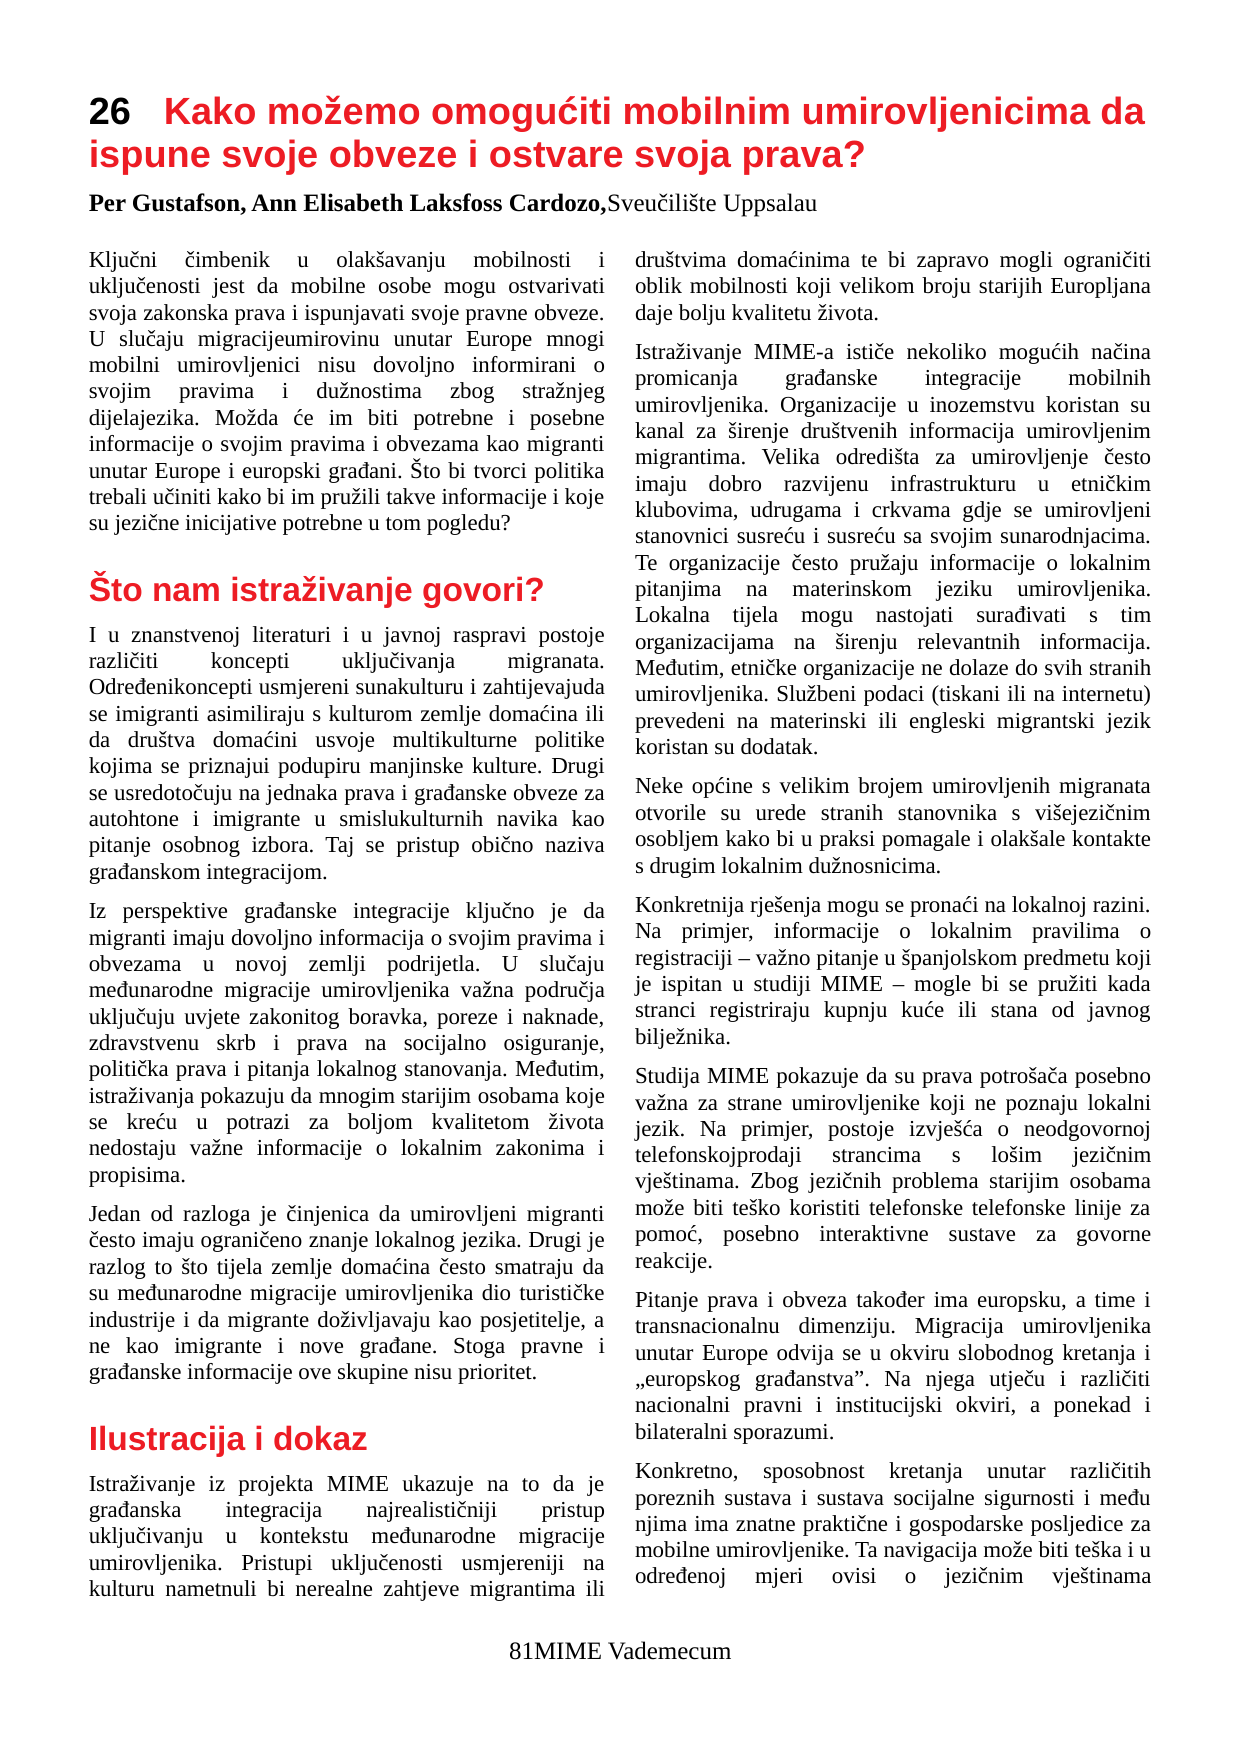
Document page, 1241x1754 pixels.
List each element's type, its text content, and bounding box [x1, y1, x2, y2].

text Konkretnija rješenja mogu se pronaći na lokalnoj razini. Na primjer, informacije o lokalnim pravilima o registraciji – važno pitanje u španjolskom predmetu koji je ispitan u studiji MIME – mogle bi se pružiti kada stranci registriraju kupnju kuće ili stana od javnog bilježnika. [635, 891, 1152, 1049]
text I u znanstvenoj literaturi i u javnoj raspravi postoje različiti koncepti uključivanja migranata. Određenikoncepti usmjereni sunakulturu i zahtijevajuda se imigranti asimiliraju s kulturom zemlje domaćina ili da društva domaćini usvoje multikulturne politike kojima se priznajui podupiru manjinske kulture. Drugi se usredotočuju na jednaka prava i građanske obveze za autohtone i imigrante u smislukulturnih navika kao pitanje osobnog izbora. Taj se pristup obično naziva građanskom integracijom. [88, 621, 605, 884]
text Konkretno, sposobnost kretanja unutar različitih poreznih sustava i sustava socijalne sigurnosti i među njima ima znatne praktične i gospodarske posljedice za mobilne umirovljenike. Ta navigacija može biti teška i u određenoj mjeri ovisi o jezičnim vještinama [635, 1457, 1152, 1589]
text Iz perspektive građanske integracije ključno je da migranti imaju dovoljno informacija o svojim pravima i obvezama u novoj zemlji podrijetla. U slučaju međunarodne migracije umirovljenika važna područja uključuju uvjete zakonitog boravka, poreze i naknade, zdravstvenu skrb i prava na socijalno osiguranje, politička prava i pitanja lokalnog stanovanja. Međutim, istraživanja pokazuju da mnogim starijim osobama koje se kreću u potrazi za boljom kvalitetom života nedostaju važne informacije o lokalnim zakonima i propisima. [88, 897, 605, 1187]
text Studija MIME pokazuje da su prava potrošača posebno važna za strane umirovljenike koji ne poznaju lokalni jezik. Na primjer, postoje izvješća o neodgovornoj telefonskojprodaji strancima s lošim jezičnim vještinama. Zbog jezičnih problema starijim osobama može biti teško koristiti telefonske telefonske linije za pomoć, posebno interaktivne sustave za govorne reakcije. [635, 1062, 1152, 1273]
text Istraživanje MIME-a ističe nekoliko mogućih načina promicanja građanske integracije mobilnih umirovljenika. Organizacije u inozemstvu koristan su kanal za širenje društvenih informacija umirovljenim migrantima. Velika odredišta za umirovljenje često imaju dobro razvijenu infrastrukturu u etničkim klubovima, udrugama i crkvama gdje se umirovljeni stanovnici susreću i susreću sa svojim sunarodnjacima. Te organizacije često pružaju informacije o lokalnim pitanjima na materinskom jeziku umirovljenika. Lokalna tijela mogu nastojati surađivati s tim organizacijama na širenju relevantnih informacija. Međutim, etničke organizacije ne dolaze do svih stranih umirovljenika. Službeni podaci (tiskani ili na internetu) prevedeni na materinski ili engleski migrantski jezik koristan su dodatak. [635, 338, 1152, 759]
text Neke općine s velikim brojem umirovljenih migranata otvorile su urede stranih stanovnika s višejezičnim osobljem kako bi u praksi pomagale i olakšale kontakte s drugim lokalnim dužnosnicima. [635, 773, 1152, 878]
text Ključni čimbenik u olakšavanju mobilnosti i uključenosti jest da mobilne osobe mogu ostvarivati svoja zakonska prava i ispunjavati svoje pravne obveze. U slučaju migracijeumirovinu unutar Europe mnogi mobilni umirovljenici nisu dovoljno informirani o svojim pravima i dužnostima zbog stražnjeg dijelajezika. Možda će im biti potrebne i posebne informacije o svojim pravima i obvezama kao migranti unutar Europe i europski građani. Što bi tvorci politika trebali učiniti kako bi im pružili takve informacije i koje su jezične inicijative potrebne u tom pogledu? [88, 246, 605, 536]
subtitle Što nam istraživanje govori? [88, 569, 605, 608]
text Istraživanje iz projekta MIME ukazuje na to da je građanska integracija najrealističniji pristup uključivanju u kontekstu međunarodne migracije umirovljenika. Pristupi uključenosti usmjereniji na kulturu nametnuli bi nerealne zahtjeve migrantima ili [88, 1470, 605, 1601]
text Per Gustafson, Ann Elisabeth Laksfoss Cardozo,Sveučilište Uppsalau [88, 188, 1152, 217]
text Jedan od razloga je činjenica da umirovljeni migranti često imaju ograničeno znanje lokalnog jezika. Drugi je razlog to što tijela zemlje domaćina često smatraju da su međunarodne migracije umirovljenika dio turističke industrije i da migrante doživljavaju kao posjetitelje, a ne kao imigrante i nove građane. Stoga pravne i građanske informacije ove skupine nisu prioritet. [88, 1200, 605, 1385]
text Pitanje prava i obveza također ima europsku, a time i transnacionalnu dimenziju. Migracija umirovljenika unutar Europe odvija se u okviru slobodnog kretanja i „europskog građanstva”. Na njega utječu i različiti nacionalni pravni i institucijski okviri, a ponekad i bilateralni sporazumi. [635, 1286, 1152, 1444]
subtitle Kako možemo omogućiti mobilnim umirovljenicima da ispune svoje obveze i ostvare svoja prava? [88, 88, 1152, 176]
subtitle Ilustracija i dokaz [88, 1418, 605, 1457]
text društvima domaćinima te bi zapravo mogli ograničiti oblik mobilnosti koji velikom broju starijih Europljana daje bolju kvalitetu života. [635, 246, 1152, 325]
